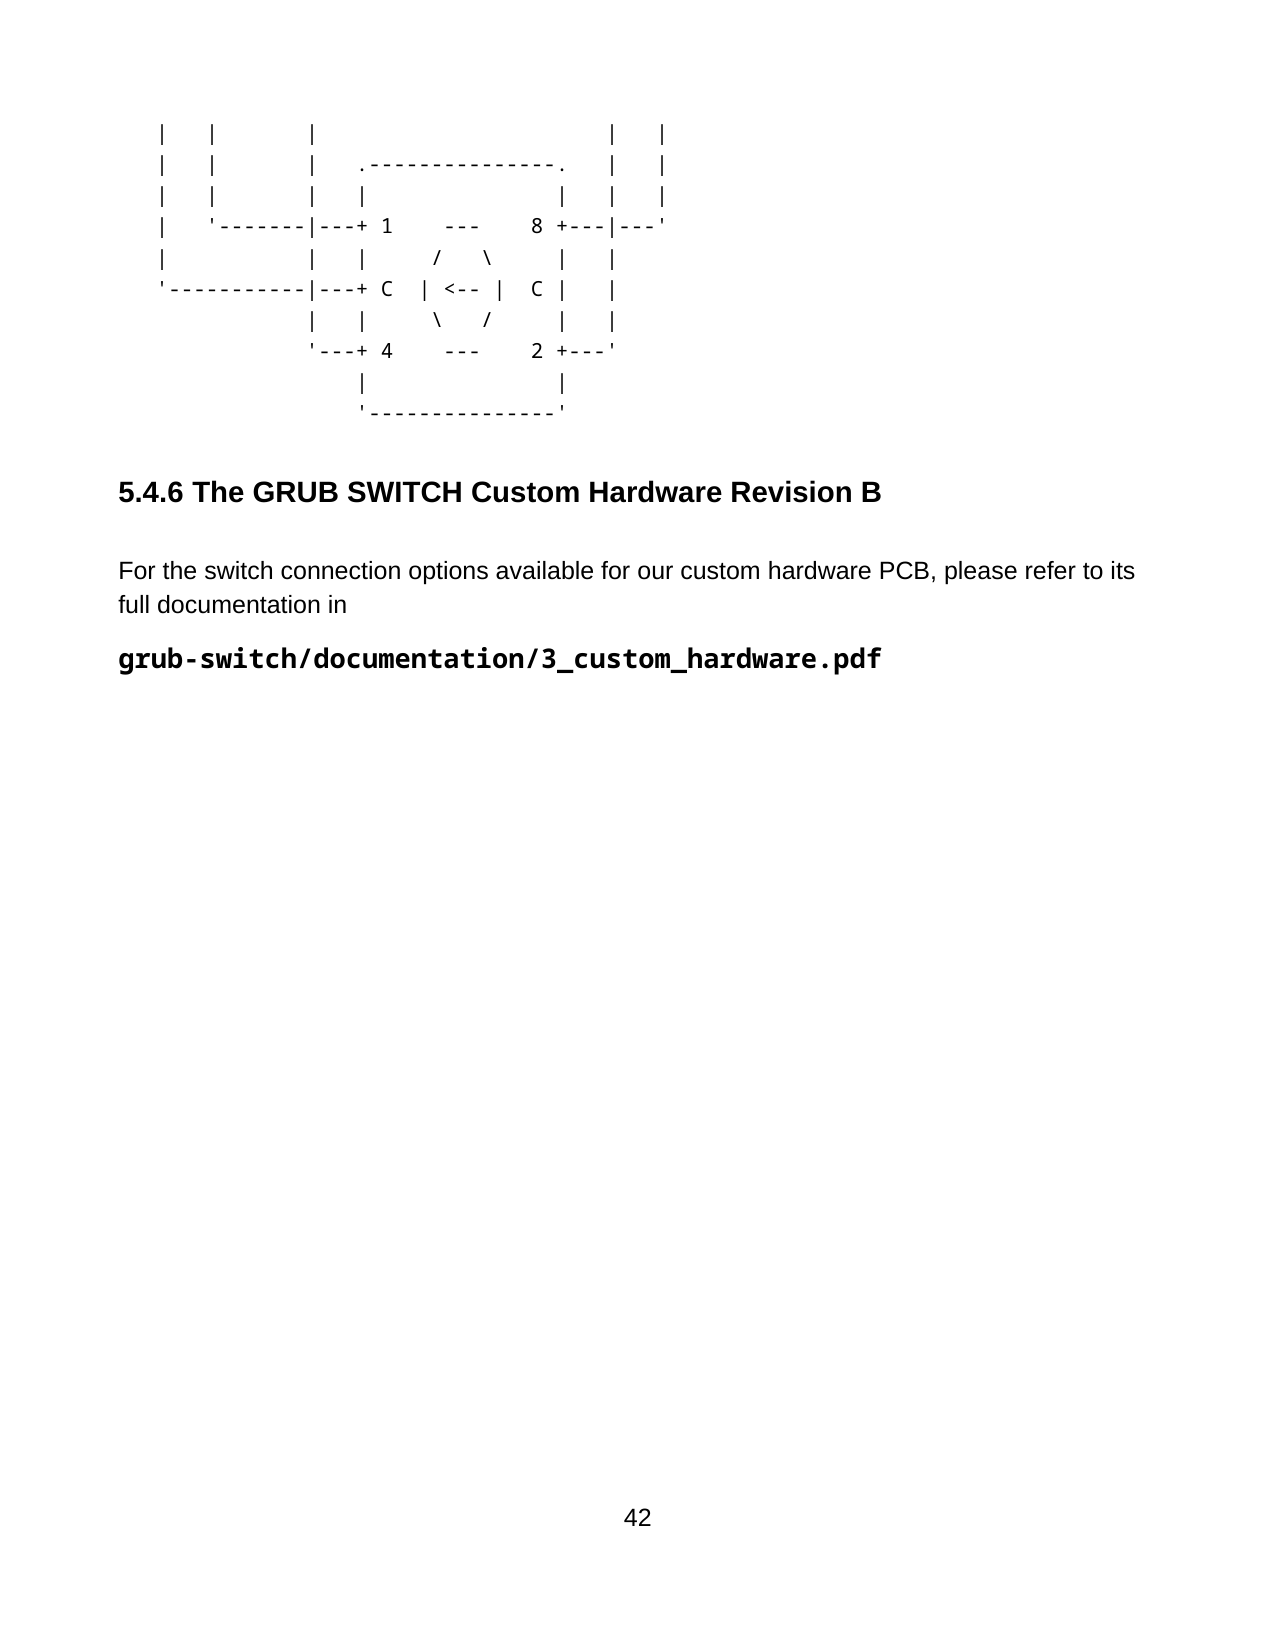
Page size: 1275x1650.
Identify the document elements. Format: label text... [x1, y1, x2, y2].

text For the switch connection options available for our custom hardware PCB, please refer to its full documentation in [118, 522, 1157, 619]
text '---------------' [118, 398, 1157, 427]
text | | \ / | | [118, 305, 1157, 333]
text | | | | | | | [118, 180, 1157, 209]
text | | [118, 367, 1157, 396]
text | | | .---------------. | | [118, 149, 1157, 178]
text | | | | | [118, 118, 1157, 147]
text '-----------|---+ C | <-- | C | | [118, 274, 1157, 302]
text | | | / \ | | [118, 243, 1157, 271]
subtitle The GRUB SWITCH Custom Hardware Revision B [118, 475, 1157, 509]
text | '-------|---+ 1 --- 8 +---|---' [118, 212, 1157, 240]
text '---+ 4 --- 2 +---' [118, 336, 1157, 364]
text grub-switch/documentation/3_custom_hardware.pdf [118, 639, 1157, 676]
